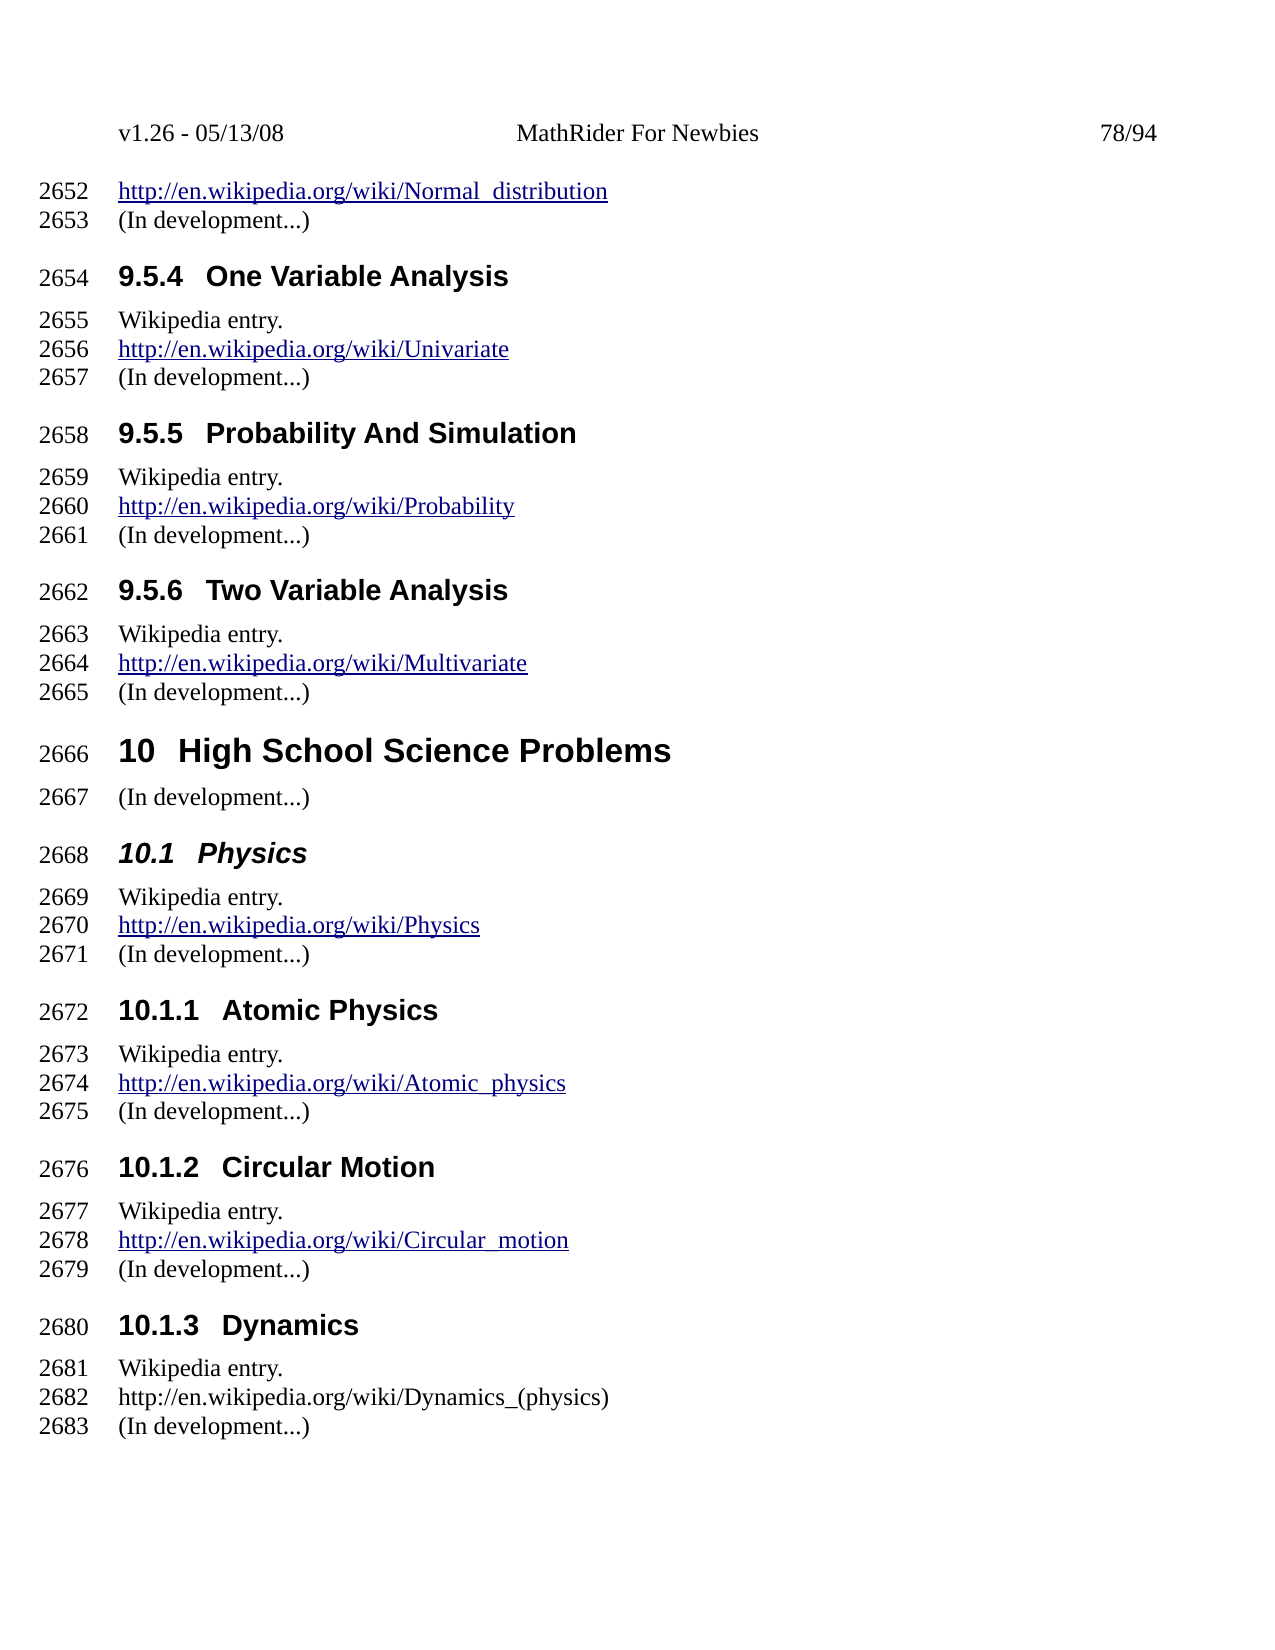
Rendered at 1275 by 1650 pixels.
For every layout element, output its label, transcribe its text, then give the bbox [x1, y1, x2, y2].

subtitle Atomic Physics [118, 993, 1157, 1026]
text http://en.wikipedia.org/wiki/Multivariate [118, 648, 1157, 677]
subtitle One Variable Analysis [118, 259, 1157, 292]
text (In development...) [118, 520, 1157, 548]
text Wikipedia entry. [118, 1196, 1157, 1225]
text Wikipedia entry. [118, 305, 1157, 334]
subtitle Two Variable Analysis [118, 573, 1157, 607]
text (In development...) [118, 362, 1157, 391]
text http://en.wikipedia.org/wiki/Physics [118, 910, 1157, 939]
text http://en.wikipedia.org/wiki/Normal_distribution [118, 176, 1157, 205]
text (In development...) [118, 1254, 1157, 1282]
text Wikipedia entry. [118, 619, 1157, 648]
subtitle Circular Motion [118, 1150, 1157, 1184]
text (In development...) [118, 1411, 1157, 1440]
text (In development...) [118, 1096, 1157, 1125]
text (In development...) [118, 677, 1157, 706]
text Wikipedia entry. [118, 462, 1157, 491]
text http://en.wikipedia.org/wiki/Probability [118, 491, 1157, 520]
text http://en.wikipedia.org/wiki/Univariate [118, 334, 1157, 362]
text (In development...) [118, 939, 1157, 968]
text http://en.wikipedia.org/wiki/Atomic_physics [118, 1068, 1157, 1096]
text Wikipedia entry. [118, 1039, 1157, 1068]
subtitle High School Science Problems [118, 731, 1157, 769]
text Wikipedia entry. [118, 1353, 1157, 1382]
text Wikipedia entry. [118, 882, 1157, 910]
subtitle Probability And Simulation [118, 416, 1157, 450]
text (In development...) [118, 205, 1157, 234]
text (In development...) [118, 782, 1157, 811]
subtitle Physics [118, 836, 1157, 869]
subtitle Dynamics [118, 1307, 1157, 1341]
text http://en.wikipedia.org/wiki/Circular_motion [118, 1225, 1157, 1254]
text http://en.wikipedia.org/wiki/Dynamics_(physics) [118, 1382, 1157, 1411]
